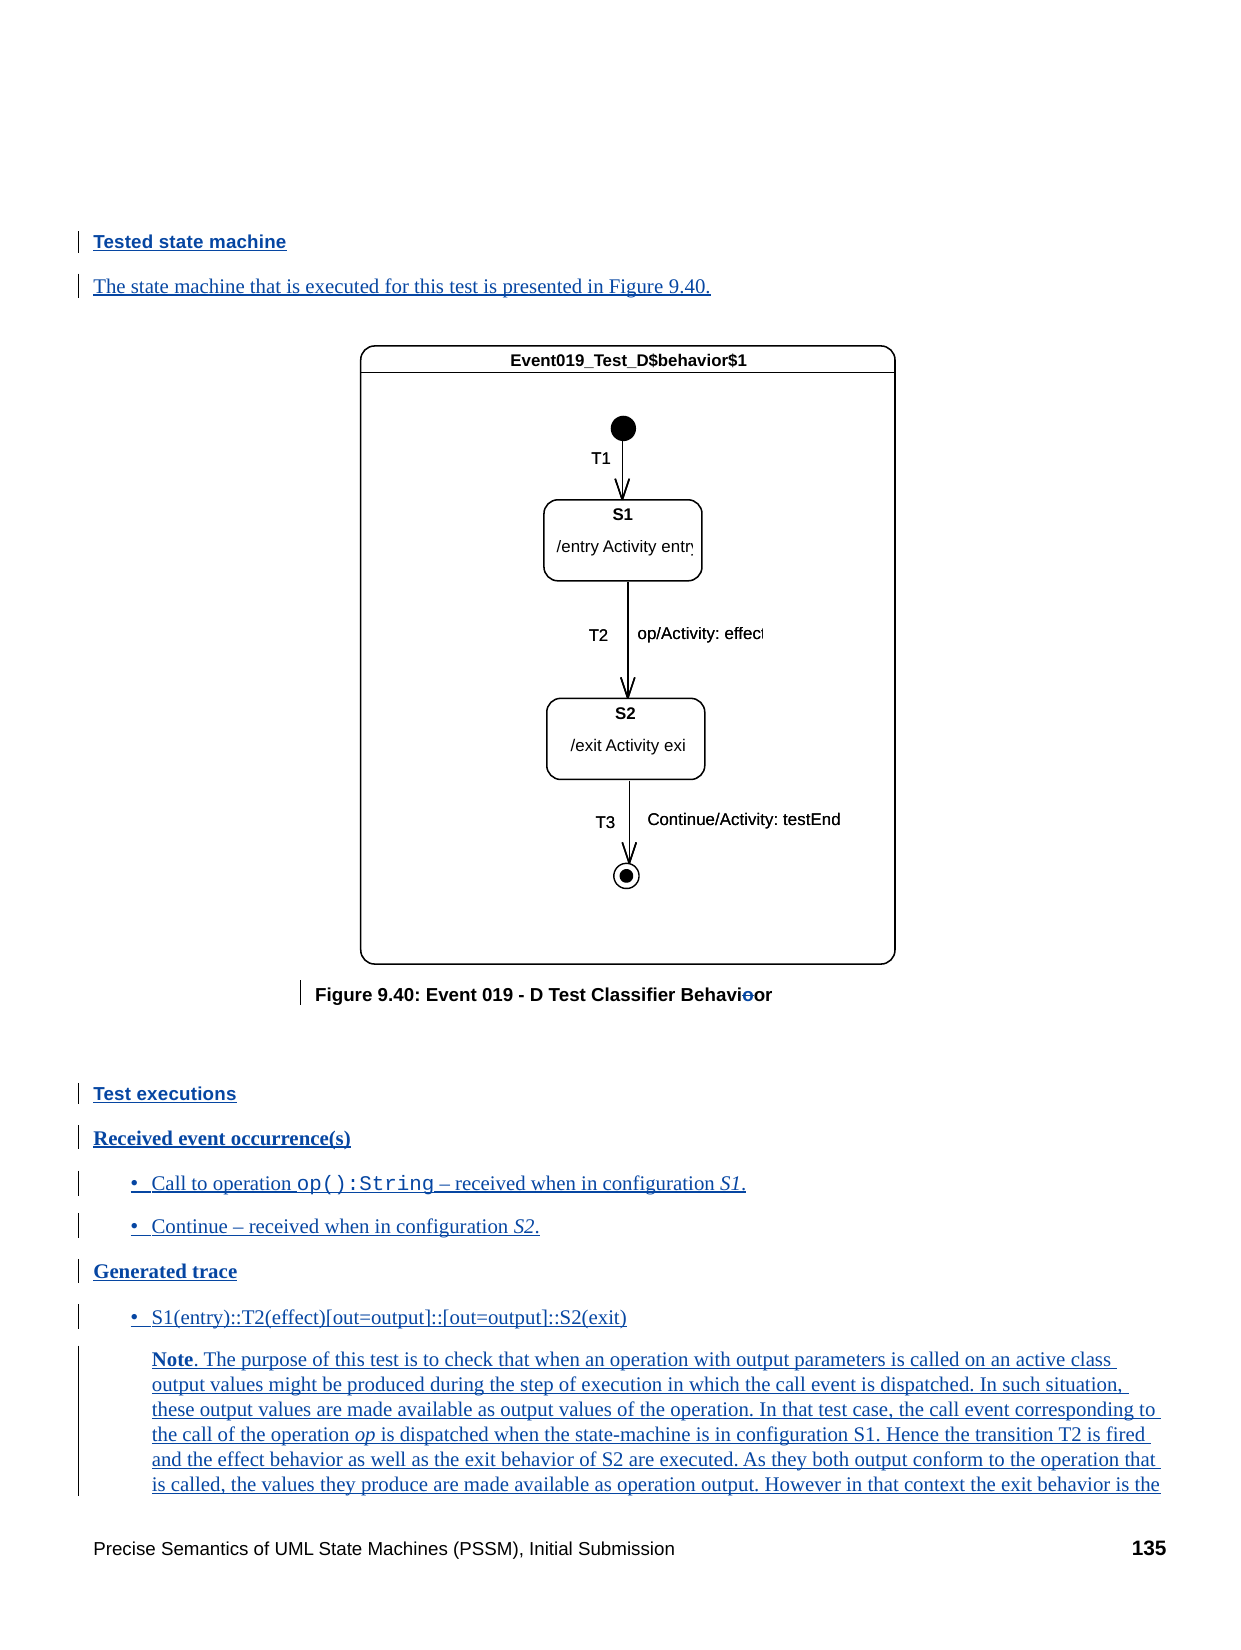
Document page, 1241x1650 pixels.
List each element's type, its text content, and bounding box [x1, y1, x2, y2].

text Figure 9.40: Event 019 - D Test Classifier Behavior [315, 331, 942, 1005]
list Continue – received when in configuration S2. [131, 1213, 1164, 1238]
list Call to operation op():String – received when in configuration S1. [131, 1171, 1164, 1196]
text Generated trace [93, 1259, 1164, 1283]
subtitle Tested state machine [93, 231, 1164, 253]
text Received event occurrence(s) [93, 1125, 1164, 1149]
subtitle Test executions [93, 1083, 1164, 1104]
text The state machine that is executed for this test is presented in Figure 9.40. [93, 274, 1164, 298]
list Note. The purpose of this test is to check that when an operation with output parameters is called on an active class output values might be produced during the step of execution in which the call event is dispatched. In such situation, these output values are made available as output values of the operation. In that test case, the call event corresponding to the call of the operation op is dispatched when the state-machine is in configuration S1. Hence the transition T2 is fired and the effect behavior as well as the exit behavior of S2 are executed. As they both output conform to the operation that is called, the values they produce are made available as operation output. However in that context the exit behavior is the [131, 1346, 1164, 1496]
list S1(entry)::T2(effect)[out=output]::[out=output]::S2(exit) [131, 1304, 1164, 1329]
